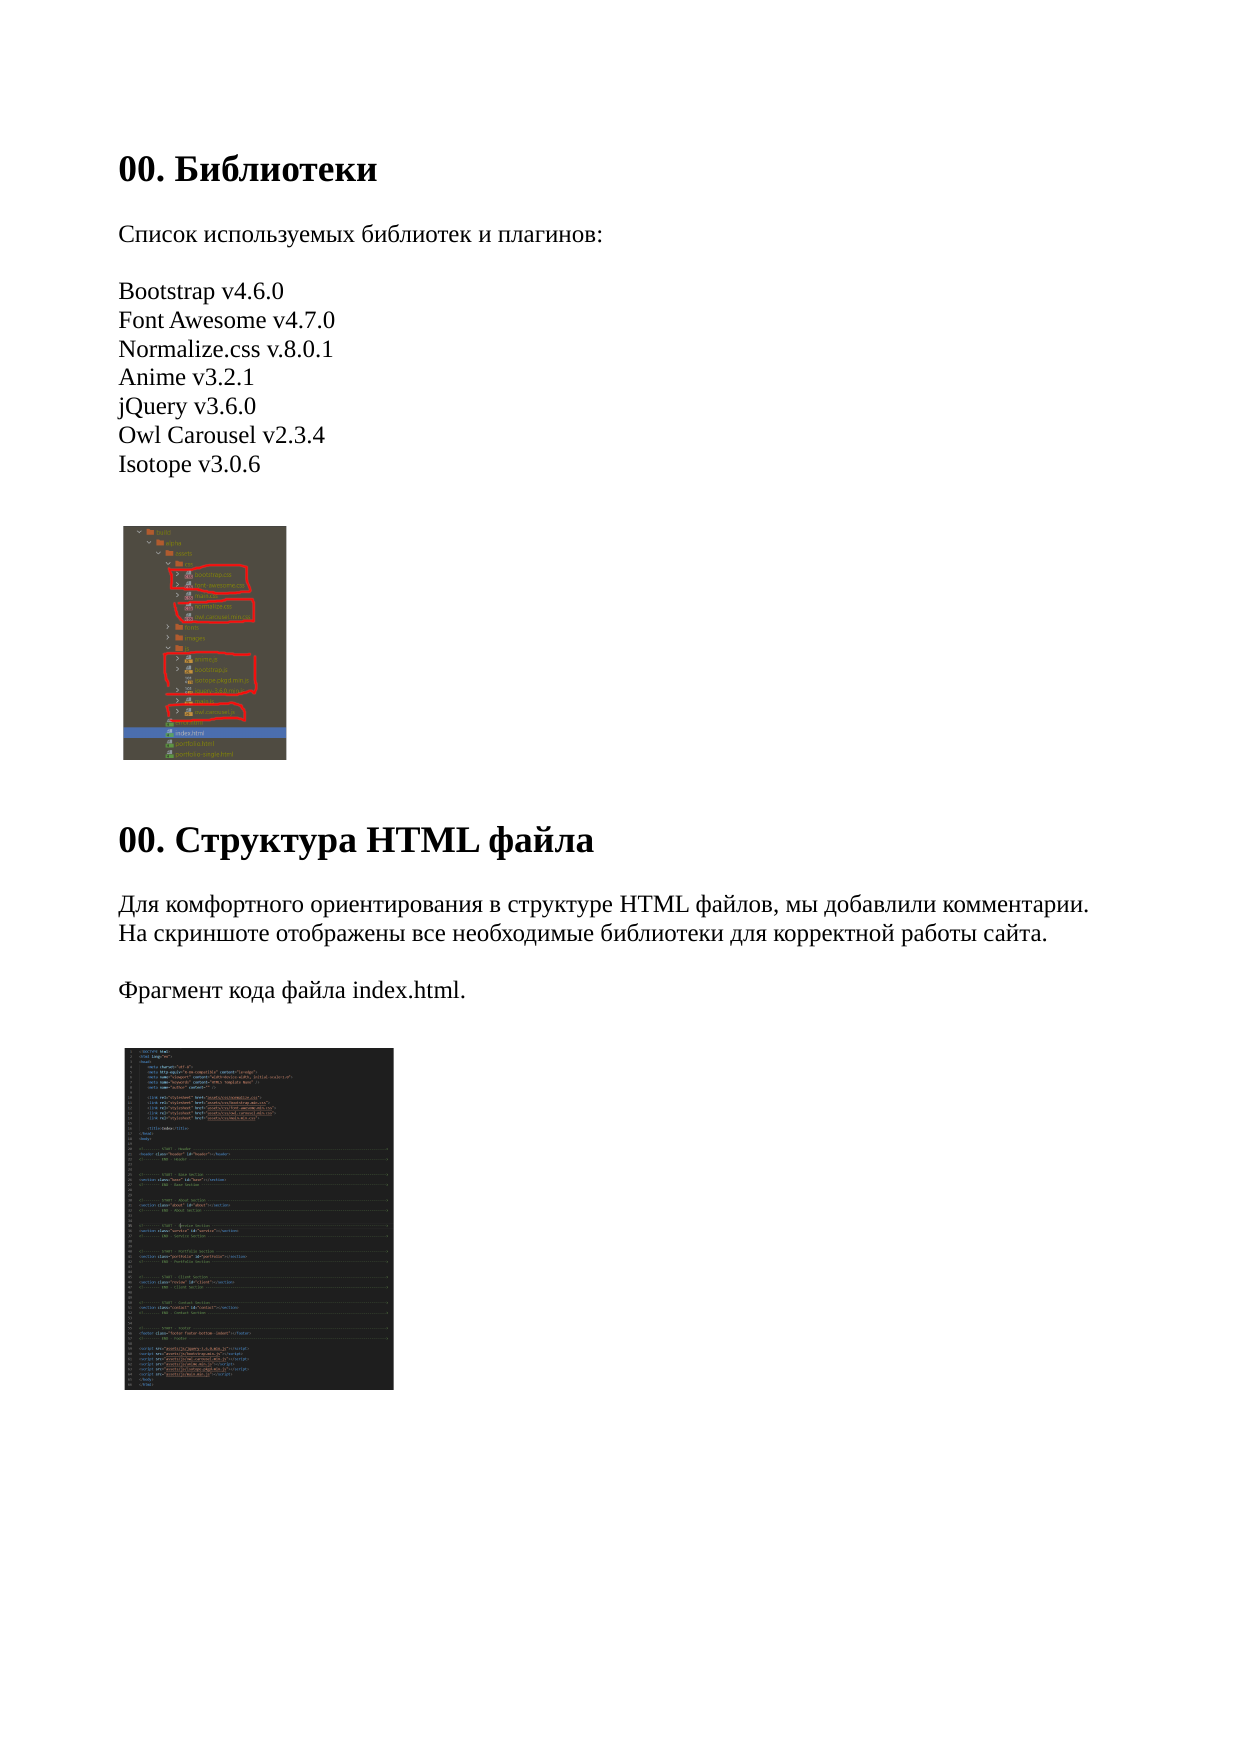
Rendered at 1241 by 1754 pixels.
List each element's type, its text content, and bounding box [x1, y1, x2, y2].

text Normalize.css v.8.0.1 [118, 334, 1122, 362]
picture [123, 526, 287, 760]
text 00. Библиотеки [118, 147, 1122, 190]
text jQuery v3.6.0 [118, 391, 1122, 420]
text Isotope v3.0.6 [118, 449, 1122, 477]
text Bootstrap v4.6.0 [118, 276, 1122, 305]
text Font Awesome v4.7.0 [118, 305, 1122, 334]
text Фрагмент кода файла index.html. [118, 975, 1122, 1004]
text На скриншоте отображены все необходимые библиотеки для корректной работы сайта. [118, 918, 1122, 947]
text Owl Carousel v2.3.4 [118, 420, 1122, 449]
picture [124, 1048, 394, 1390]
text Anime v3.2.1 [118, 362, 1122, 391]
text 00. Структура HTML файла [118, 817, 1122, 860]
text Список используемых библиотек и плагинов: [118, 219, 1122, 247]
text Для комфортного ориентирования в структуре HTML файлов, мы добавлили комментарии. [118, 889, 1122, 918]
